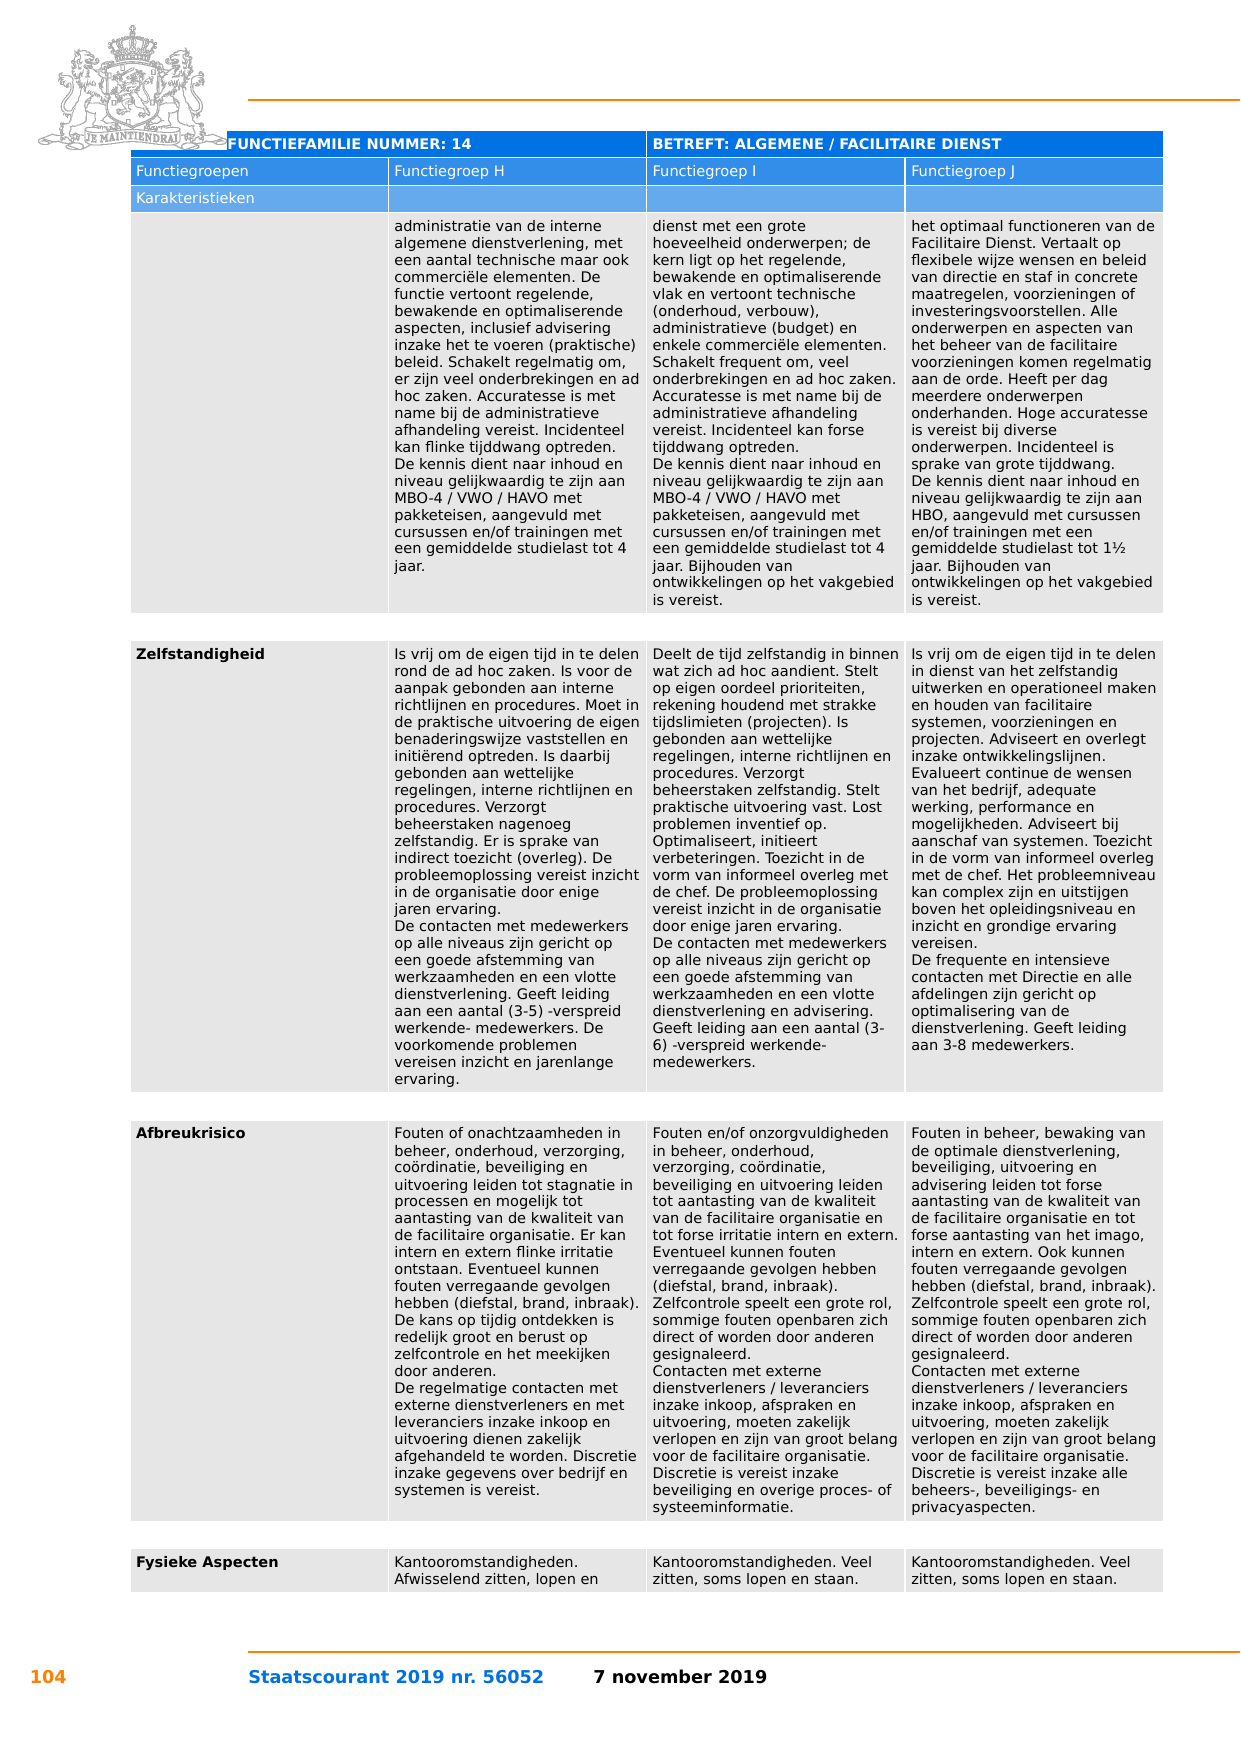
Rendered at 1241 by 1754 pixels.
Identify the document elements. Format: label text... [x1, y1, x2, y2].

table_cell [389, 1522, 646, 1548]
table_cell het optimaal functioneren van de Facilitaire Dienst. Vertaalt op flexibele wijze wensen en beleid van directie en staf in concrete maatregelen, voorzieningen of investeringsvoorstellen. Alle onderwerpen en aspecten van het beheer van de facilitaire voorzieningen komen regelmatig aan de orde. Heeft per dag meerdere onderwerpen onderhanden. Hoge accuratesse is vereist bij diverse onderwerpen. Incidenteel is sprake van grote tijddwang. De kennis dient naar inhoud en niveau gelijkwaardig te zijn aan HBO, aangevuld met cursussen en/of trainingen met een gemiddelde studielast tot 1½ jaar. Bijhouden van ontwikkelingen op het vakgebied is vereist. [906, 213, 1163, 613]
table_cell [389, 1093, 646, 1120]
table_header BETREFT: ALGEMENE / FACILITAIRE DIENST [647, 131, 1163, 157]
table_cell Kantooromstandigheden. Veel zitten, soms lopen en staan. [647, 1549, 904, 1592]
table_cell Fouten in beheer, bewaking van de optimale dienstverlening, beveiliging, uitvoering en advisering leiden tot forse aantasting van de kwaliteit van de facilitaire organisatie en tot forse aantasting van het imago, intern en extern. Ook kunnen fouten verregaande gevolgen hebben (diefstal, brand, inbraak). Zelfcontrole speelt een grote rol, sommige fouten openbaren zich direct of worden door anderen gesignaleerd. Contacten met externe dienstverleners / leveranciers inzake inkoop, afspraken en uitvoering, moeten zakelijk verlopen en zijn van groot belang voor de facilitaire organisatie. Discretie is vereist inzake alle beheers-, beveiligings- en privacyaspecten. [906, 1121, 1163, 1521]
table_cell [647, 614, 904, 640]
table_cell Deelt de tijd zelfstandig in binnen wat zich ad hoc aandient. Stelt op eigen oordeel prioriteiten, rekening houdend met strakke tijdslimieten (projecten). Is gebonden aan wettelijke regelingen, interne richtlijnen en procedures. Verzorgt beheerstaken zelfstandig. Stelt praktische uitvoering vast. Lost problemen inventief op. Optimaliseert, initieert verbeteringen. Toezicht in de vorm van informeel overleg met de chef. De probleemoplossing vereist inzicht in de organisatie door enige jaren ervaring. De contacten met medewerkers op alle niveaus zijn gericht op een goede afstemming van werkzaamheden en een vlotte dienstverlening en advisering. Geeft leiding aan een aantal (3-6) -verspreid werkende- medewerkers. [647, 641, 904, 1092]
table_cell Is vrij om de eigen tijd in te delen rond de ad hoc zaken. Is voor de aanpak gebonden aan interne richtlijnen en procedures. Moet in de praktische uitvoering de eigen benaderingswijze vaststellen en initiërend optreden. Is daarbij gebonden aan wettelijke regelingen, interne richtlijnen en procedures. Verzorgt beheerstaken nagenoeg zelfstandig. Er is sprake van indirect toezicht (overleg). De probleemoplossing vereist inzicht in de organisatie door enige jaren ervaring. De contacten met medewerkers op alle niveaus zijn gericht op een goede afstemming van werkzaamheden en een vlotte dienstverlening. Geeft leiding aan een aantal (3-5) -verspreid werkende- medewerkers. De voorkomende problemen vereisen inzicht en jarenlange ervaring. [389, 641, 646, 1092]
table_cell Fouten en/of onzorgvuldigheden in beheer, onderhoud, verzorging, coördinatie, beveiliging en uitvoering leiden tot aantasting van de kwaliteit van de facilitaire organisatie en tot forse irritatie intern en extern. Eventueel kunnen fouten verregaande gevolgen hebben (diefstal, brand, inbraak). Zelfcontrole speelt een grote rol, sommige fouten openbaren zich direct of worden door anderen gesignaleerd. Contacten met externe dienstverleners / leveranciers inzake inkoop, afspraken en uitvoering, moeten zakelijk verlopen en zijn van groot belang voor de facilitaire organisatie. Discretie is vereist inzake beveiliging en overige proces- of systeeminformatie. [647, 1121, 904, 1521]
table_cell [647, 1522, 904, 1548]
table_cell Fouten of onachtzaamheden in beheer, onderhoud, verzorging, coördinatie, beveiliging en uitvoering leiden tot stagnatie in processen en mogelijk tot aantasting van de kwaliteit van de facilitaire organisatie. Er kan intern en extern flinke irritatie ontstaan. Eventueel kunnen fouten verregaande gevolgen hebben (diefstal, brand, inbraak). De kans op tijdig ontdekken is redelijk groot en berust op zelfcontrole en het meekijken door anderen. De regelmatige contacten met externe dienstverleners en met leveranciers inzake inkoop en uitvoering dienen zakelijk afgehandeld te worden. Discretie inzake gegevens over bedrijf en systemen is vereist. [389, 1121, 646, 1521]
table_cell Afbreukrisico [131, 1121, 388, 1521]
table_cell Fysieke Aspecten [131, 1549, 388, 1592]
table_cell administratie van de interne algemene dienstverlening, met een aantal technische maar ook commerciële elementen. De functie vertoont regelende, bewakende en optimaliserende aspecten, inclusief advisering inzake het te voeren (praktische) beleid. Schakelt regelmatig om, er zijn veel onderbrekingen en ad hoc zaken. Accuratesse is met name bij de administratieve afhandeling vereist. Incidenteel kan flinke tijddwang optreden. De kennis dient naar inhoud en niveau gelijkwaardig te zijn aan MBO-4 / VWO / HAVO met pakketeisen, aangevuld met cursussen en/of trainingen met een gemiddelde studielast tot 4 jaar. [389, 213, 646, 613]
table_cell Karakteristieken [131, 186, 388, 212]
table_cell [131, 1522, 388, 1548]
table_cell Functiegroep H [389, 158, 646, 185]
table_cell [131, 213, 388, 613]
table_cell Functiegroep J [906, 158, 1163, 185]
table_cell Is vrij om de eigen tijd in te delen in dienst van het zelfstandig uitwerken en operationeel maken en houden van facilitaire systemen, voorzieningen en projecten. Adviseert en overlegt inzake ontwikkelingslijnen. Evalueert continue de wensen van het bedrijf, adequate werking, performance en mogelijkheden. Adviseert bij aanschaf van systemen. Toezicht in de vorm van informeel overleg met de chef. Het probleemniveau kan complex zijn en uitstijgen boven het opleidingsniveau en inzicht en grondige ervaring vereisen. De frequente en intensieve contacten met Directie en alle afdelingen zijn gericht op optimalisering van de dienstverlening. Geeft leiding aan 3-8 medewerkers. [906, 641, 1163, 1092]
table_cell [906, 1093, 1163, 1120]
table_cell [389, 614, 646, 640]
table_cell Functiegroep I [647, 158, 904, 185]
table_cell [647, 186, 904, 212]
table_cell Functiegroepen [131, 158, 388, 185]
table_cell Kantooromstandigheden. Afwisselend zitten, lopen en [389, 1549, 646, 1592]
table_cell [906, 1522, 1163, 1548]
table_cell [647, 1093, 904, 1120]
table_cell dienst met een grote hoeveelheid onderwerpen; de kern ligt op het regelende, bewakende en optimaliserende vlak en vertoont technische (onderhoud, verbouw), administratieve (budget) en enkele commerciële elementen. Schakelt frequent om, veel onderbrekingen en ad hoc zaken. Accuratesse is met name bij de administratieve afhandeling vereist. Incidenteel kan forse tijddwang optreden. De kennis dient naar inhoud en niveau gelijkwaardig te zijn aan MBO-4 / VWO / HAVO met pakketeisen, aangevuld met cursussen en/of trainingen met een gemiddelde studielast tot 4 jaar. Bijhouden van ontwikkelingen op het vakgebied is vereist. [647, 213, 904, 613]
table_cell [131, 1093, 388, 1120]
table_header FUNCTIEFAMILIE NUMMER: 14 [131, 131, 646, 157]
picture [38, 25, 227, 150]
table_cell Zelfstandigheid [131, 641, 388, 1092]
table_cell [906, 186, 1163, 212]
table_cell [389, 186, 646, 212]
table_cell [131, 614, 388, 640]
table_cell Kantooromstandigheden. Veel zitten, soms lopen en staan. [906, 1549, 1163, 1592]
table_cell [906, 614, 1163, 640]
